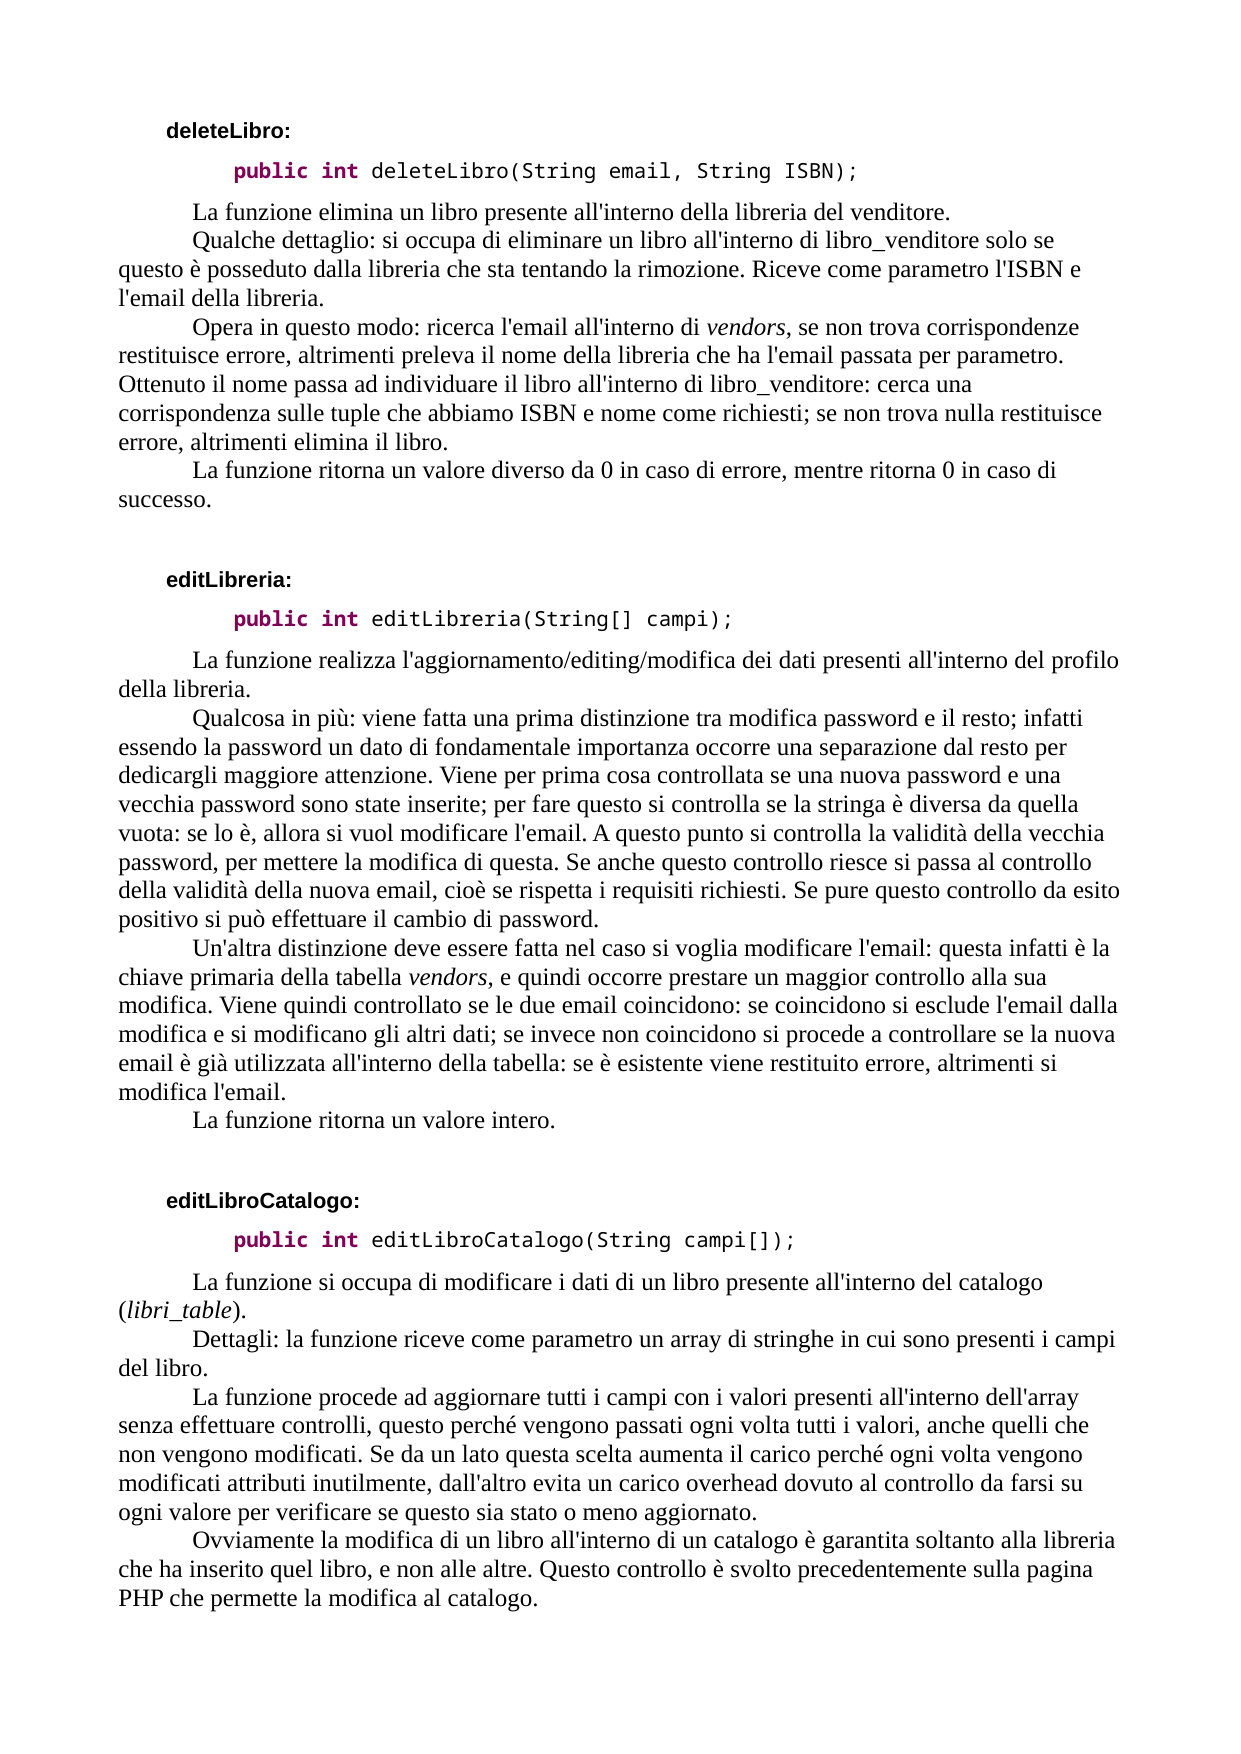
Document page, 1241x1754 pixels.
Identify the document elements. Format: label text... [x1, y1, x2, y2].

subtitle editLibroCatalogo: [160, 1188, 1122, 1213]
text La funzione ritorna un valore diverso da 0 in caso di errore, mentre ritorna 0 in caso di successo. [118, 456, 1122, 513]
text Dettagli: la funzione riceve come parametro un array di stringhe in cui sono presenti i campi del libro. [118, 1324, 1122, 1382]
text Opera in questo modo: ricerca l'email all'interno di vendors, se non trova corrispondenze restituisce errore, altrimenti preleva il nome della libreria che ha l'email passata per parametro. Ottenuto il nome passa ad individuare il libro all'interno di libro_venditore: cerca una corrispondenza sulle tuple che abbiamo ISBN e nome come richiesti; se non trova nulla restituisce errore, altrimenti elimina il libro. [118, 312, 1122, 456]
text La funzione elimina un libro presente all'interno della libreria del venditore. [118, 197, 1122, 226]
text public int deleteLibro(String email, String ISBN); [233, 156, 1122, 184]
text Un'altra distinzione deve essere fatta nel caso si voglia modificare l'email: questa infatti è la chiave primaria della tabella vendors, e quindi occorre prestare un maggior controllo alla sua modifica. Viene quindi controllato se le due email coincidono: se coincidono si esclude l'email dalla modifica e si modificano gli altri dati; se invece non coincidono si procede a controllare se la nuova email è già utilizzata all'interno della tabella: se è esistente viene restituito errore, altrimenti si modifica l'email. [118, 933, 1122, 1105]
text Ovviamente la modifica di un libro all'interno di un catalogo è garantita soltanto alla libreria che ha inserito quel libro, e non alle altre. Questo controllo è svolto precedentemente sulla pagina PHP che permette la modifica al catalogo. [118, 1525, 1122, 1612]
text public int editLibroCatalogo(String campi[]); [233, 1226, 1122, 1254]
subtitle deleteLibro: [160, 118, 1122, 143]
subtitle editLibreria: [160, 567, 1122, 592]
text public int editLibreria(String[] campi); [233, 604, 1122, 633]
text La funzione realizza l'aggiornamento/editing/modifica dei dati presenti all'interno del profilo della libreria. [118, 645, 1122, 703]
text Qualche dettaglio: si occupa di eliminare un libro all'interno di libro_venditore solo se questo è posseduto dalla libreria che sta tentando la rimozione. Riceve come parametro l'ISBN e l'email della libreria. [118, 226, 1122, 312]
text La funzione procede ad aggiornare tutti i campi con i valori presenti all'interno dell'array senza effettuare controlli, questo perché vengono passati ogni volta tutti i valori, anche quelli che non vengono modificati. Se da un lato questa scelta aumenta il carico perché ogni volta vengono modificati attributi inutilmente, dall'altro evita un carico overhead dovuto al controllo da farsi su ogni valore per verificare se questo sia stato o meno aggiornato. [118, 1382, 1122, 1525]
text Qualcosa in più: viene fatta una prima distinzione tra modifica password e il resto; infatti essendo la password un dato di fondamentale importanza occorre una separazione dal resto per dedicargli maggiore attenzione. Viene per prima cosa controllata se una nuova password e una vecchia password sono state inserite; per fare questo si controlla se la stringa è diversa da quella vuota: se lo è, allora si vuol modificare l'email. A questo punto si controlla la validità della vecchia password, per mettere la modifica di questa. Se anche questo controllo riesce si passa al controllo della validità della nuova email, cioè se rispetta i requisiti richiesti. Se pure questo controllo da esito positivo si può effettuare il cambio di password. [118, 703, 1122, 933]
text La funzione ritorna un valore intero. [118, 1105, 1122, 1134]
text La funzione si occupa di modificare i dati di un libro presente all'interno del catalogo (libri_table). [118, 1267, 1122, 1324]
